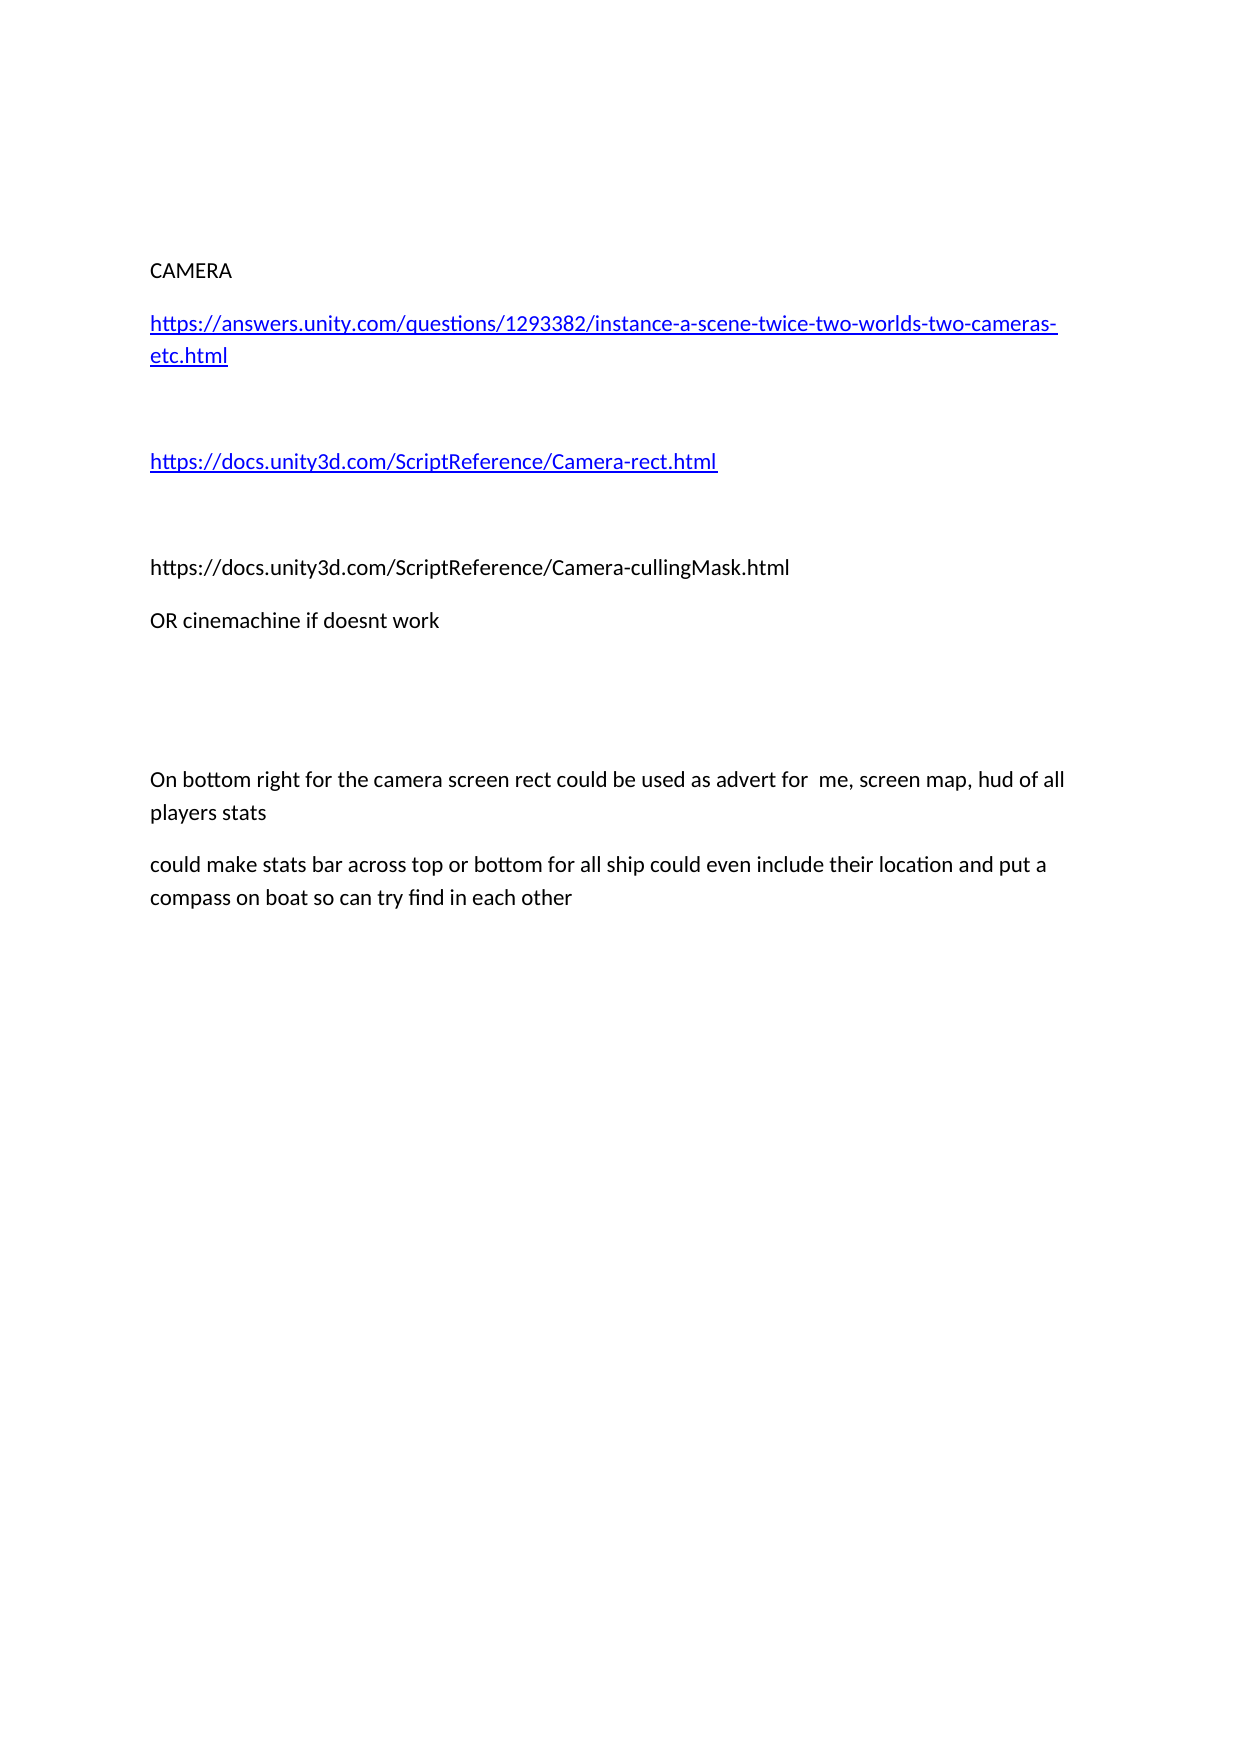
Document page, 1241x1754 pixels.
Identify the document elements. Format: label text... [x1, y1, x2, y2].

text CAMERA [150, 256, 1090, 284]
text could make stats bar across top or bottom for all ship could even include their location and put a compass on boat so can try find in each other [150, 851, 1090, 911]
text https://answers.unity.com/questions/1293382/instance-a-scene-twice-two-worlds-two-cameras-etc.html [150, 309, 1090, 369]
text On bottom right for the camera screen rect could be used as advert for me, screen map, hud of all players stats [150, 765, 1090, 826]
text OR cinemachine if doesnt work [150, 606, 1090, 634]
text https://docs.unity3d.com/ScriptReference/Camera-rect.html [150, 447, 1090, 475]
text https://docs.unity3d.com/ScriptReference/Camera-cullingMask.html [150, 553, 1090, 581]
